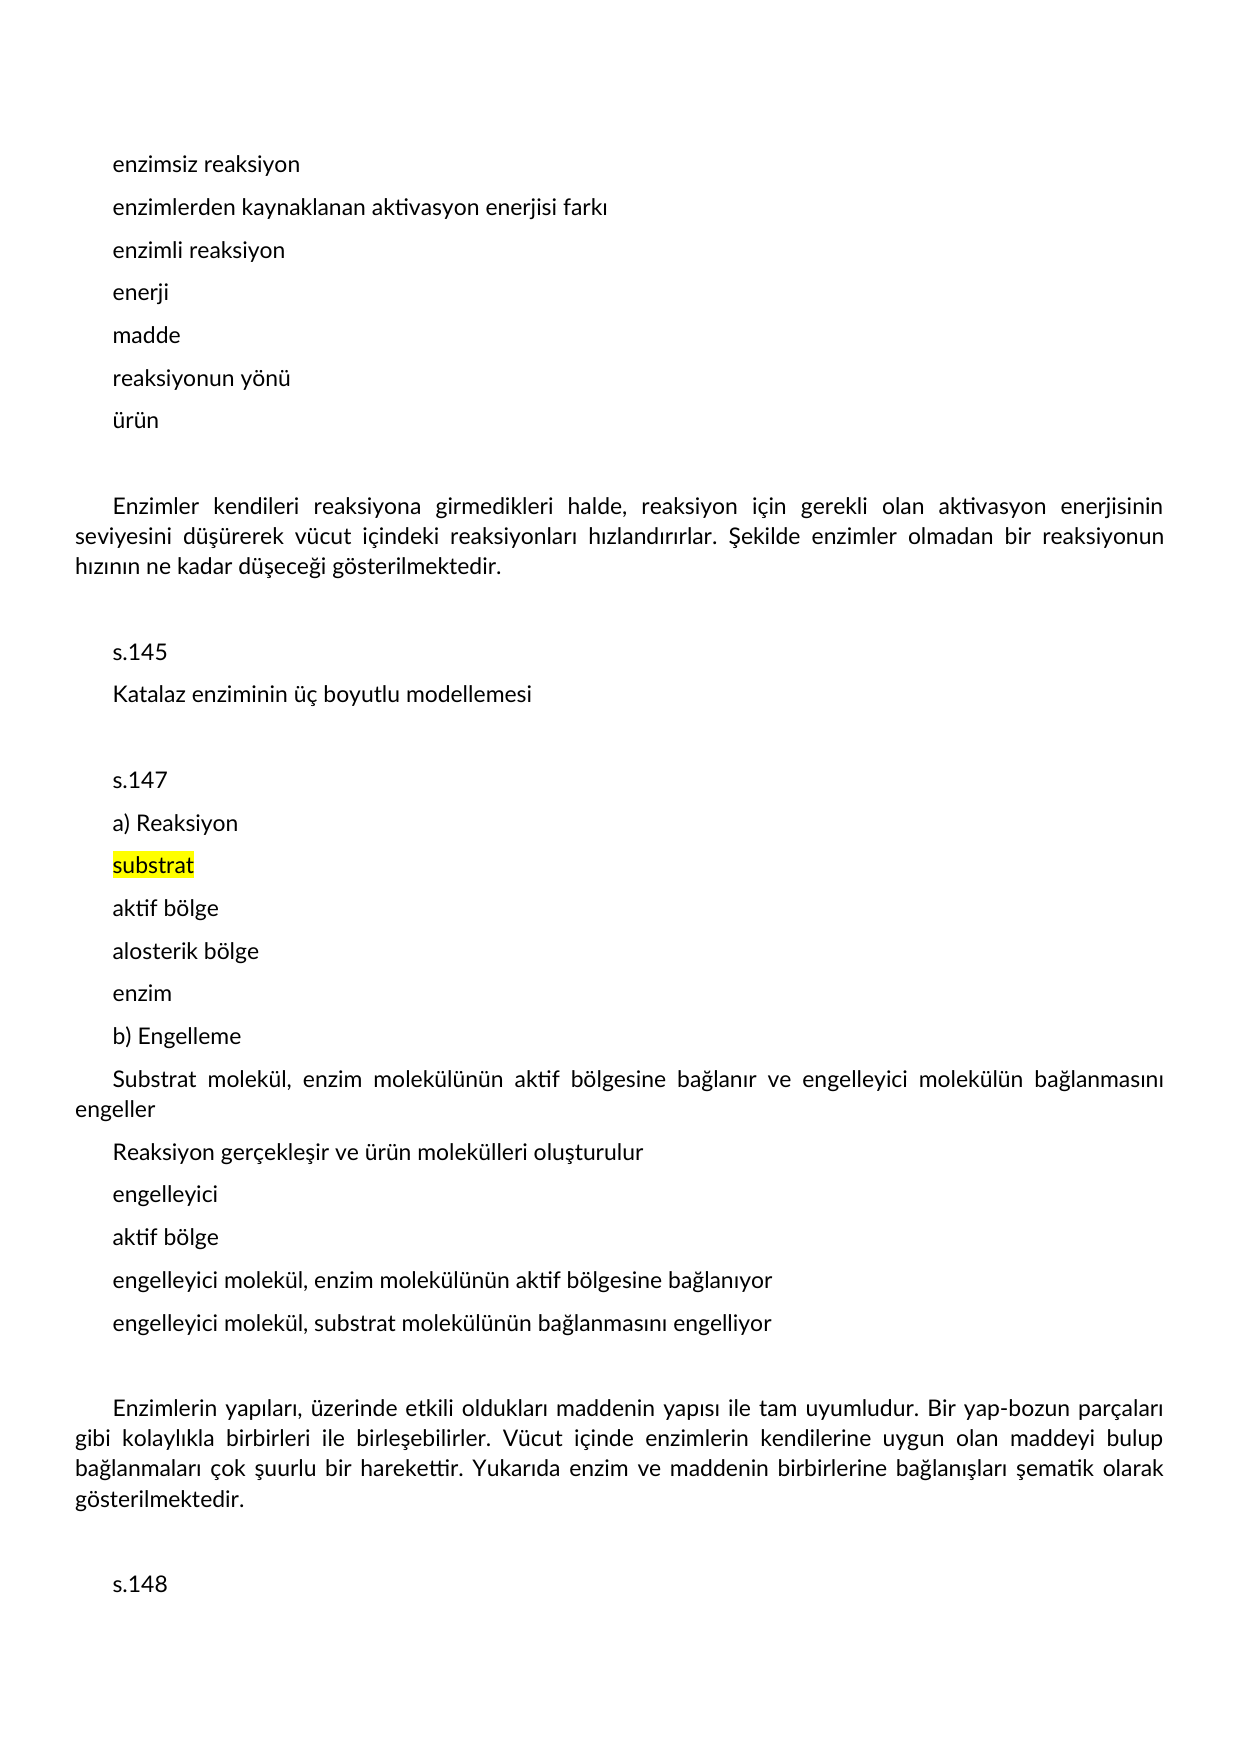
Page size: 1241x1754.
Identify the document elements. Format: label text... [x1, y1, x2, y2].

text s.148 [75, 1570, 1165, 1597]
text ürün [75, 406, 1165, 434]
text engelleyici molekül, substrat molekülünün bağlanmasını engelliyor [75, 1308, 1165, 1336]
text aktif bölge [75, 1223, 1165, 1250]
text substrat [75, 851, 1165, 878]
text enzimli reaksiyon [75, 235, 1165, 263]
text engelleyici [75, 1180, 1165, 1208]
text aktif bölge [75, 894, 1165, 921]
text Reaksiyon gerçekleşir ve ürün molekülleri oluşturulur [75, 1137, 1165, 1165]
text engelleyici molekül, enzim molekülünün aktif bölgesine bağlanıyor [75, 1266, 1165, 1293]
text alosterik bölge [75, 936, 1165, 964]
text b) Engelleme [75, 1022, 1165, 1049]
text s.147 [75, 766, 1165, 793]
text enzim [75, 979, 1165, 1007]
text Enzimler kendileri reaksiyona girmedikleri halde, reaksiyon için gerekli olan aktivasyon enerjisinin seviyesini düşürerek vücut içindeki reaksiyonları hızlandırırlar. Şekilde enzimler olmadan bir reaksiyonun hızının ne kadar düşeceği gösterilmektedir. [75, 492, 1165, 579]
text enzimsiz reaksiyon [75, 150, 1165, 177]
text Substrat molekül, enzim molekülünün aktif bölgesine bağlanır ve engelleyici molekülün bağlanmasını engeller [75, 1064, 1165, 1122]
text Enzimlerin yapıları, üzerinde etkili oldukları maddenin yapısı ile tam uyumludur. Bir yap-bozun parçaları gibi kolaylıkla birbirleri ile birleşebilirler. Vücut içinde enzimlerin kendilerine uygun olan maddeyi bulup bağlanmaları çok şuurlu bir harekettir. Yukarıda enzim ve maddenin birbirlerine bağlanışları şematik olarak gösterilmektedir. [75, 1394, 1165, 1512]
text reaksiyonun yönü [75, 363, 1165, 391]
text s.145 [75, 637, 1165, 665]
text enzimlerden kaynaklanan aktivasyon enerjisi farkı [75, 193, 1165, 220]
text a) Reaksiyon [75, 808, 1165, 836]
text enerji [75, 278, 1165, 306]
text madde [75, 321, 1165, 348]
text Katalaz enziminin üç boyutlu modellemesi [75, 680, 1165, 708]
